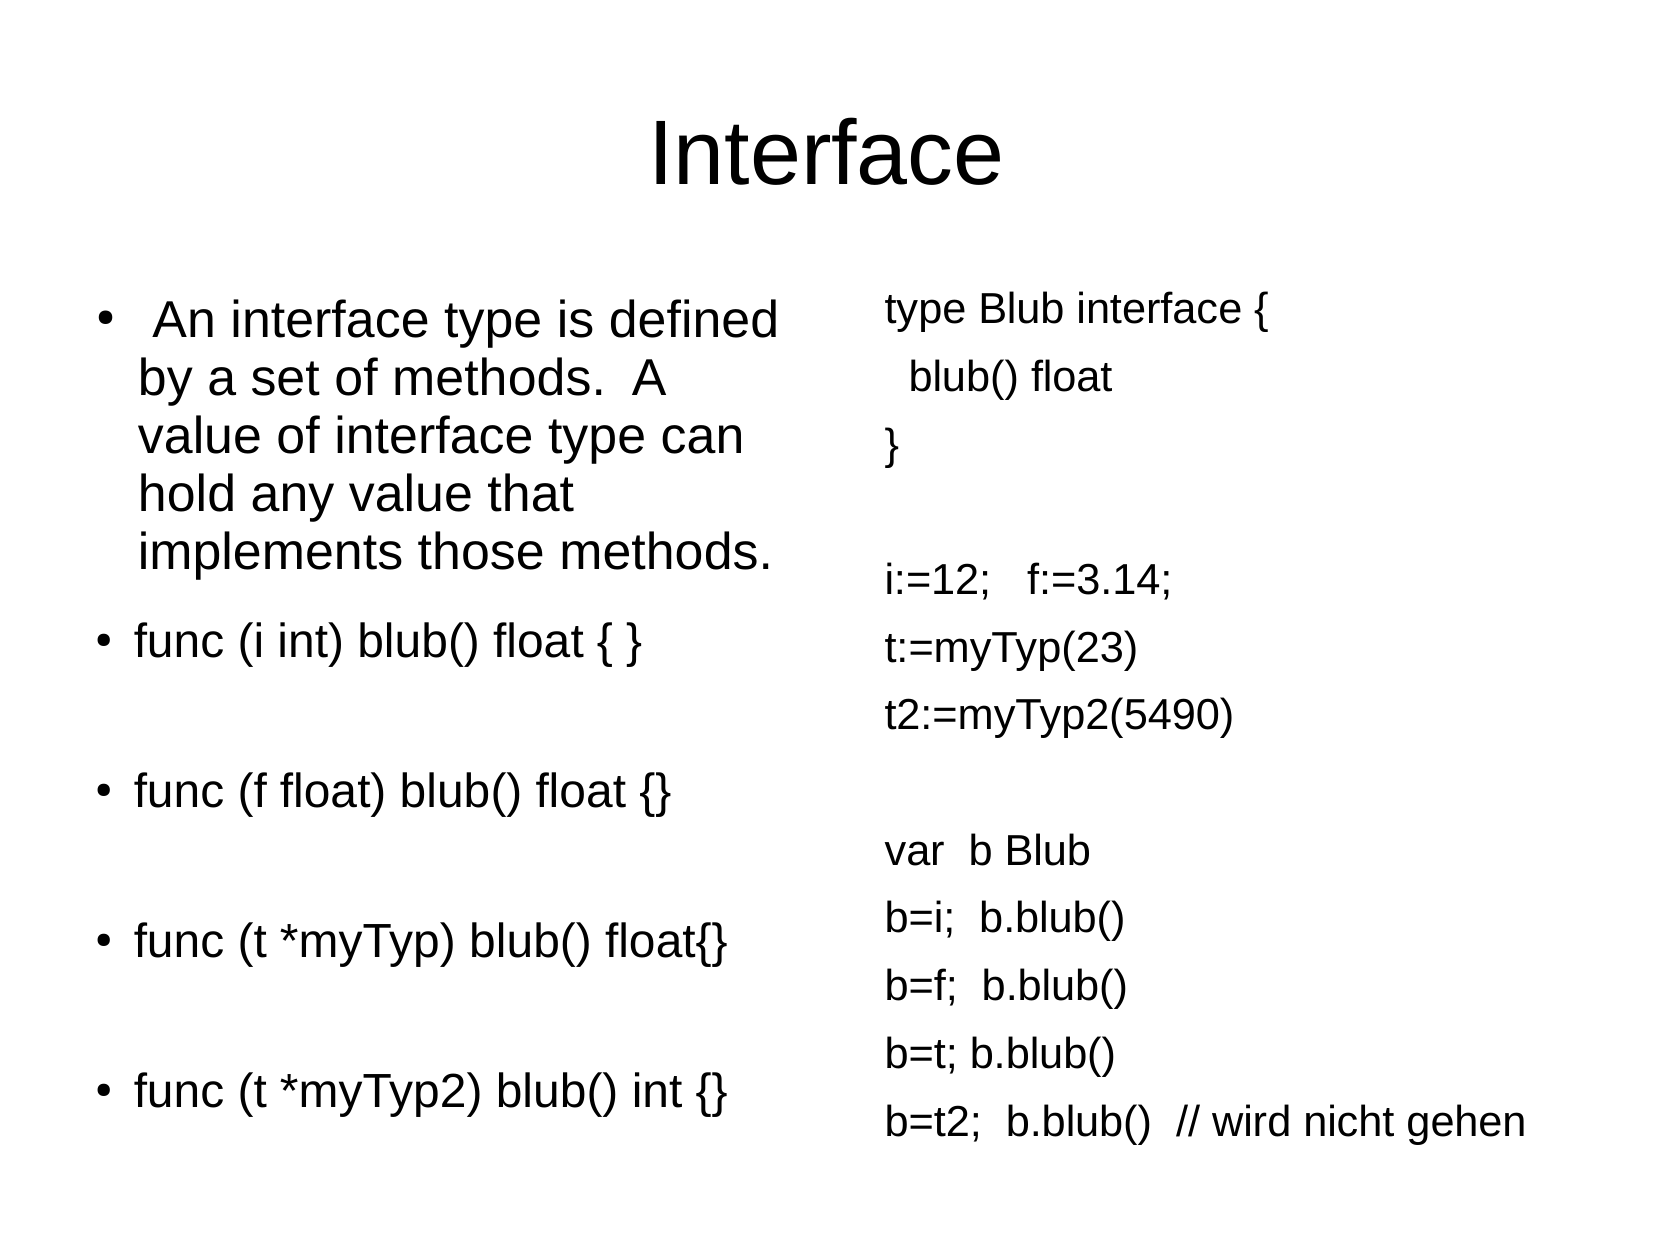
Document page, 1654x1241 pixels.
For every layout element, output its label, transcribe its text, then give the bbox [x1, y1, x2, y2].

list func (i int) blub() float { } func (f float) blub() float {} func (t *myTyp) blub() float{} func (t *myTyp2) blub() int {} [82, 614, 793, 1128]
list An interface type is defined by a set of methods. A value of interface type can hold any value that implements those methods. [82, 290, 793, 603]
title Interface [82, 49, 1571, 257]
list type Blub interface { blub() float } i:=12; f:=3.14; t:=myTyp(23) t2:=myTyp2(5490) var b Blub b=i; b.blub() b=f; b.blub() b=t; b.blub() b=t2; b.blub() // wird nicht gehen [838, 284, 1549, 1146]
